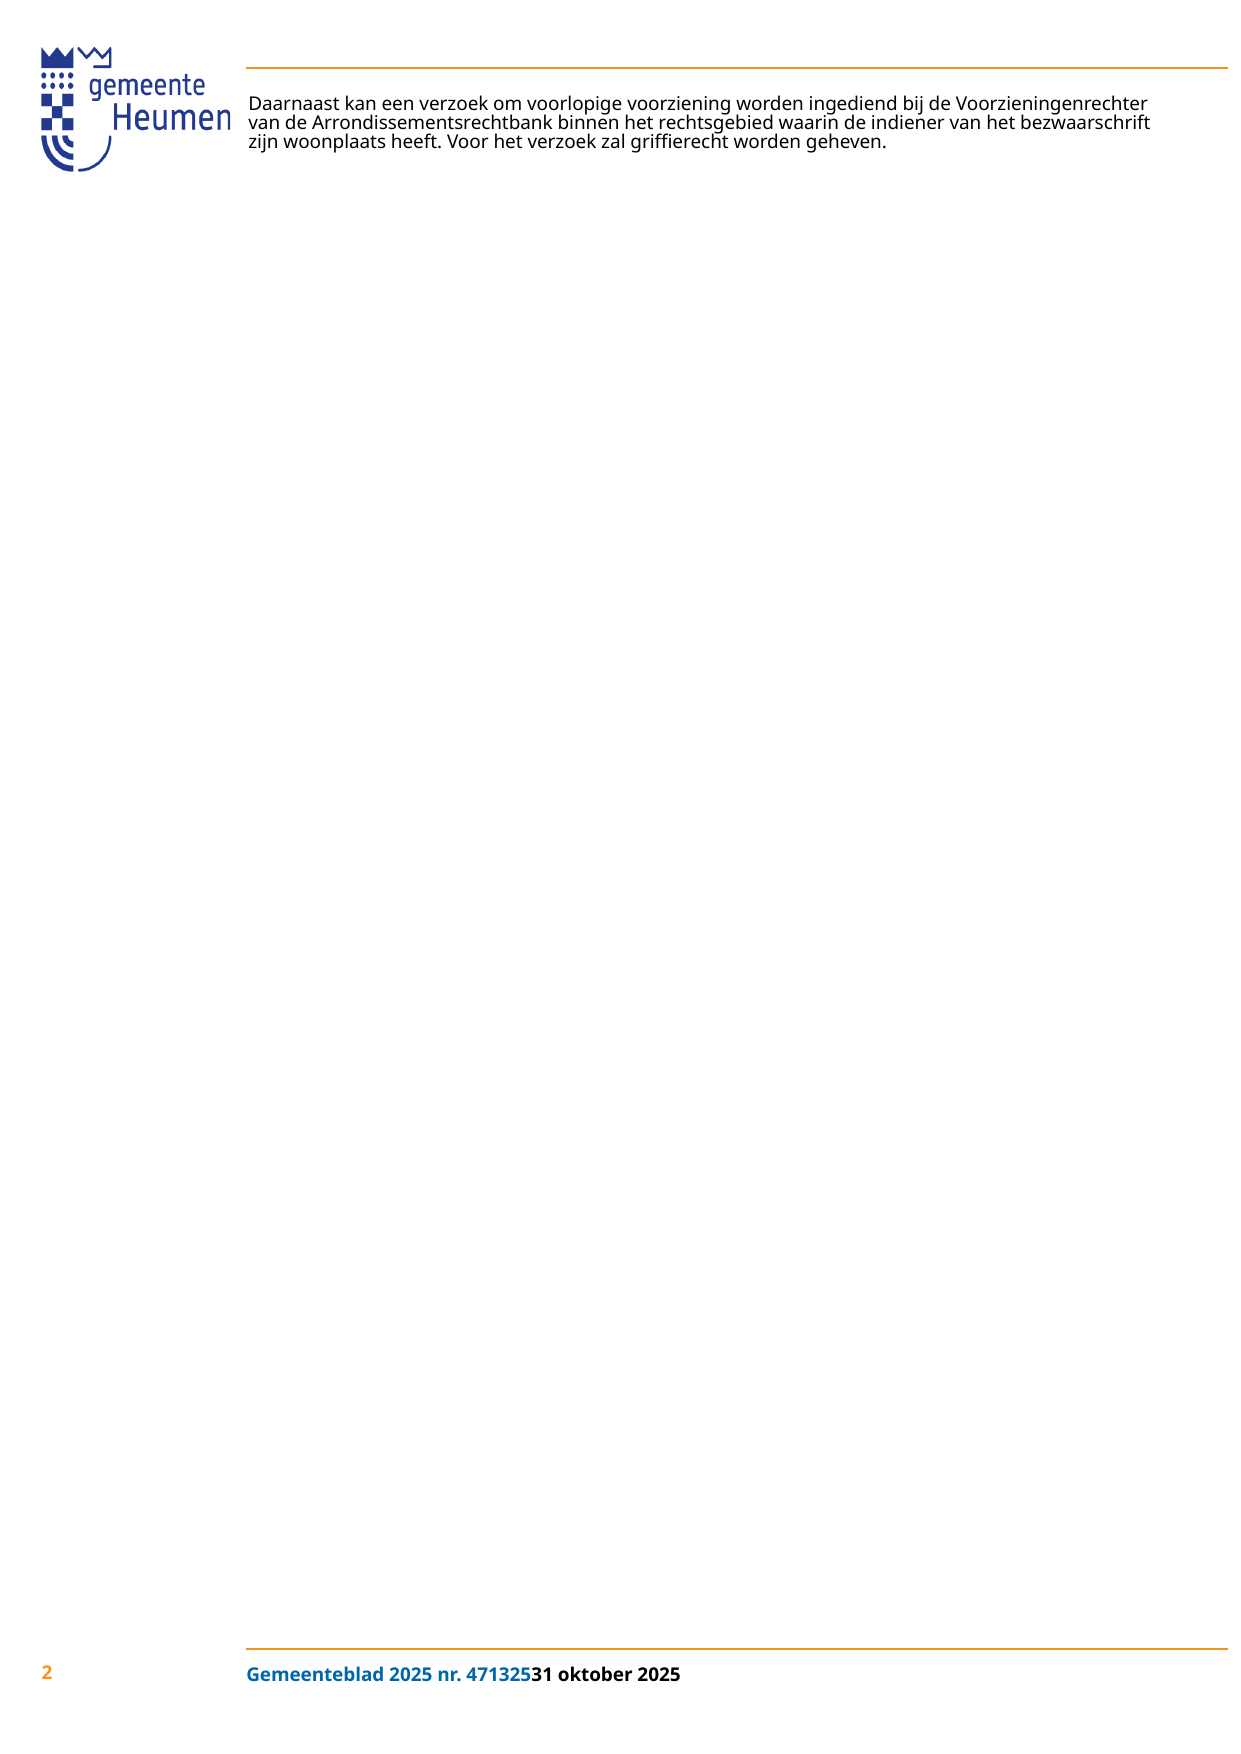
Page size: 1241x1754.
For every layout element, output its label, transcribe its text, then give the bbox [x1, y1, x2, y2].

text Daarnaast kan een verzoek om voorlopige voorziening worden ingediend bij de Voorzieningenrechter van de Arrondissementsrechtbank binnen het rechtsgebied waarin de indiener van het bezwaarschrift zijn woonplaats heeft. Voor het verzoek zal griffierecht worden geheven. [248, 95, 1152, 153]
picture [41, 47, 231, 172]
